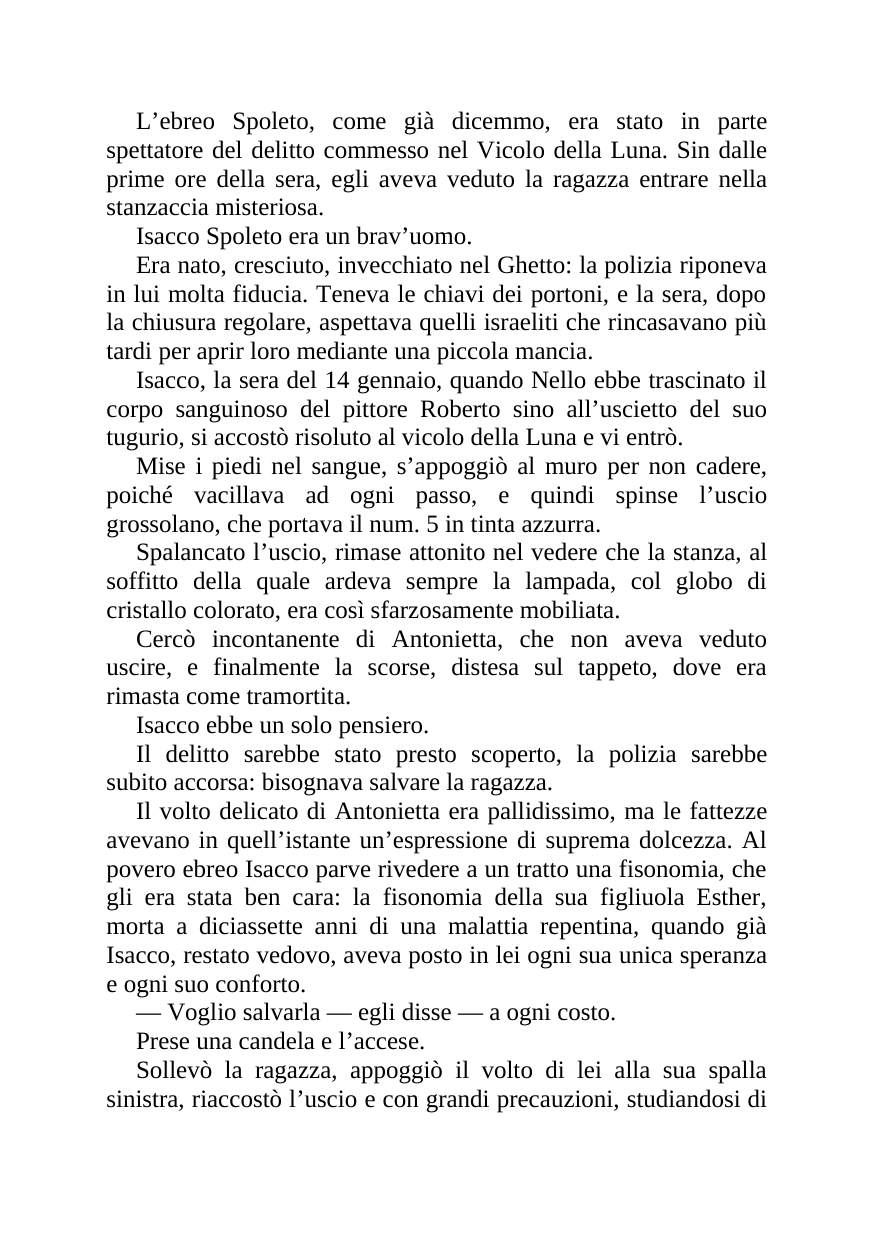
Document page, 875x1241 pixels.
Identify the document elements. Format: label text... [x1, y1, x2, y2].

text Isacco, la sera del 14 gennaio, quando Nello ebbe trascinato il corpo sanguinoso del pittore Roberto sino all’uscietto del suo tugurio, si accostò risoluto al vicolo della Luna e vi entrò. [106, 365, 768, 451]
text Mise i piedi nel sangue, s’appoggiò al muro per non cadere, poiché vacillava ad ogni passo, e quindi spinse l’uscio grossolano, che portava il num. 5 in tinta azzurra. [106, 451, 768, 537]
text Isacco ebbe un solo pensiero. [106, 710, 768, 739]
text Spalancato l’uscio, rimase attonito nel vedere che la stanza, al soffitto della quale ardeva sempre la lampada, col globo di cristallo colorato, era così sfarzosamente mobiliata. [106, 537, 768, 624]
text Cercò incontanente di Antonietta, che non aveva veduto uscire, e finalmente la scorse, distesa sul tappeto, dove era rimasta come tramortita. [106, 624, 768, 710]
text Il volto delicato di Antonietta era pallidissimo, ma le fattezze avevano in quell’istante un’espressione di suprema dolcezza. Al povero ebreo Isacco parve rivedere a un tratto una fisonomia, che gli era stata ben cara: la fisonomia della sua figliuola Esther, morta a diciassette anni di una malattia repentina, quando già Isacco, restato vedovo, aveva posto in lei ogni sua unica speranza e ogni suo conforto. [106, 796, 768, 997]
text Era nato, cresciuto, invecchiato nel Ghetto: la polizia riponeva in lui molta fiducia. Teneva le chiavi dei portoni, e la sera, dopo la chiusura regolare, aspettava quelli israeliti che rincasavano più tardi per aprir loro mediante una piccola mancia. [106, 250, 768, 365]
text Isacco Spoleto era un brav’uomo. [106, 221, 768, 250]
text Sollevò la ragazza, appoggiò il volto di lei alla sua spalla sinistra, riaccostò l’uscio e con grandi precauzioni, studiandosi di [106, 1055, 768, 1112]
text — Voglio salvarla — egli disse — a ogni costo. [106, 997, 768, 1026]
text L’ebreo Spoleto, come già dicemmo, era stato in parte spettatore del delitto commesso nel Vicolo della Luna. Sin dalle prime ore della sera, egli aveva veduto la ragazza entrare nella stanzaccia misteriosa. [106, 106, 768, 221]
text Il delitto sarebbe stato presto scoperto, la polizia sarebbe subito accorsa: bisognava salvare la ragazza. [106, 739, 768, 796]
text Prese una candela e l’accese. [106, 1026, 768, 1055]
